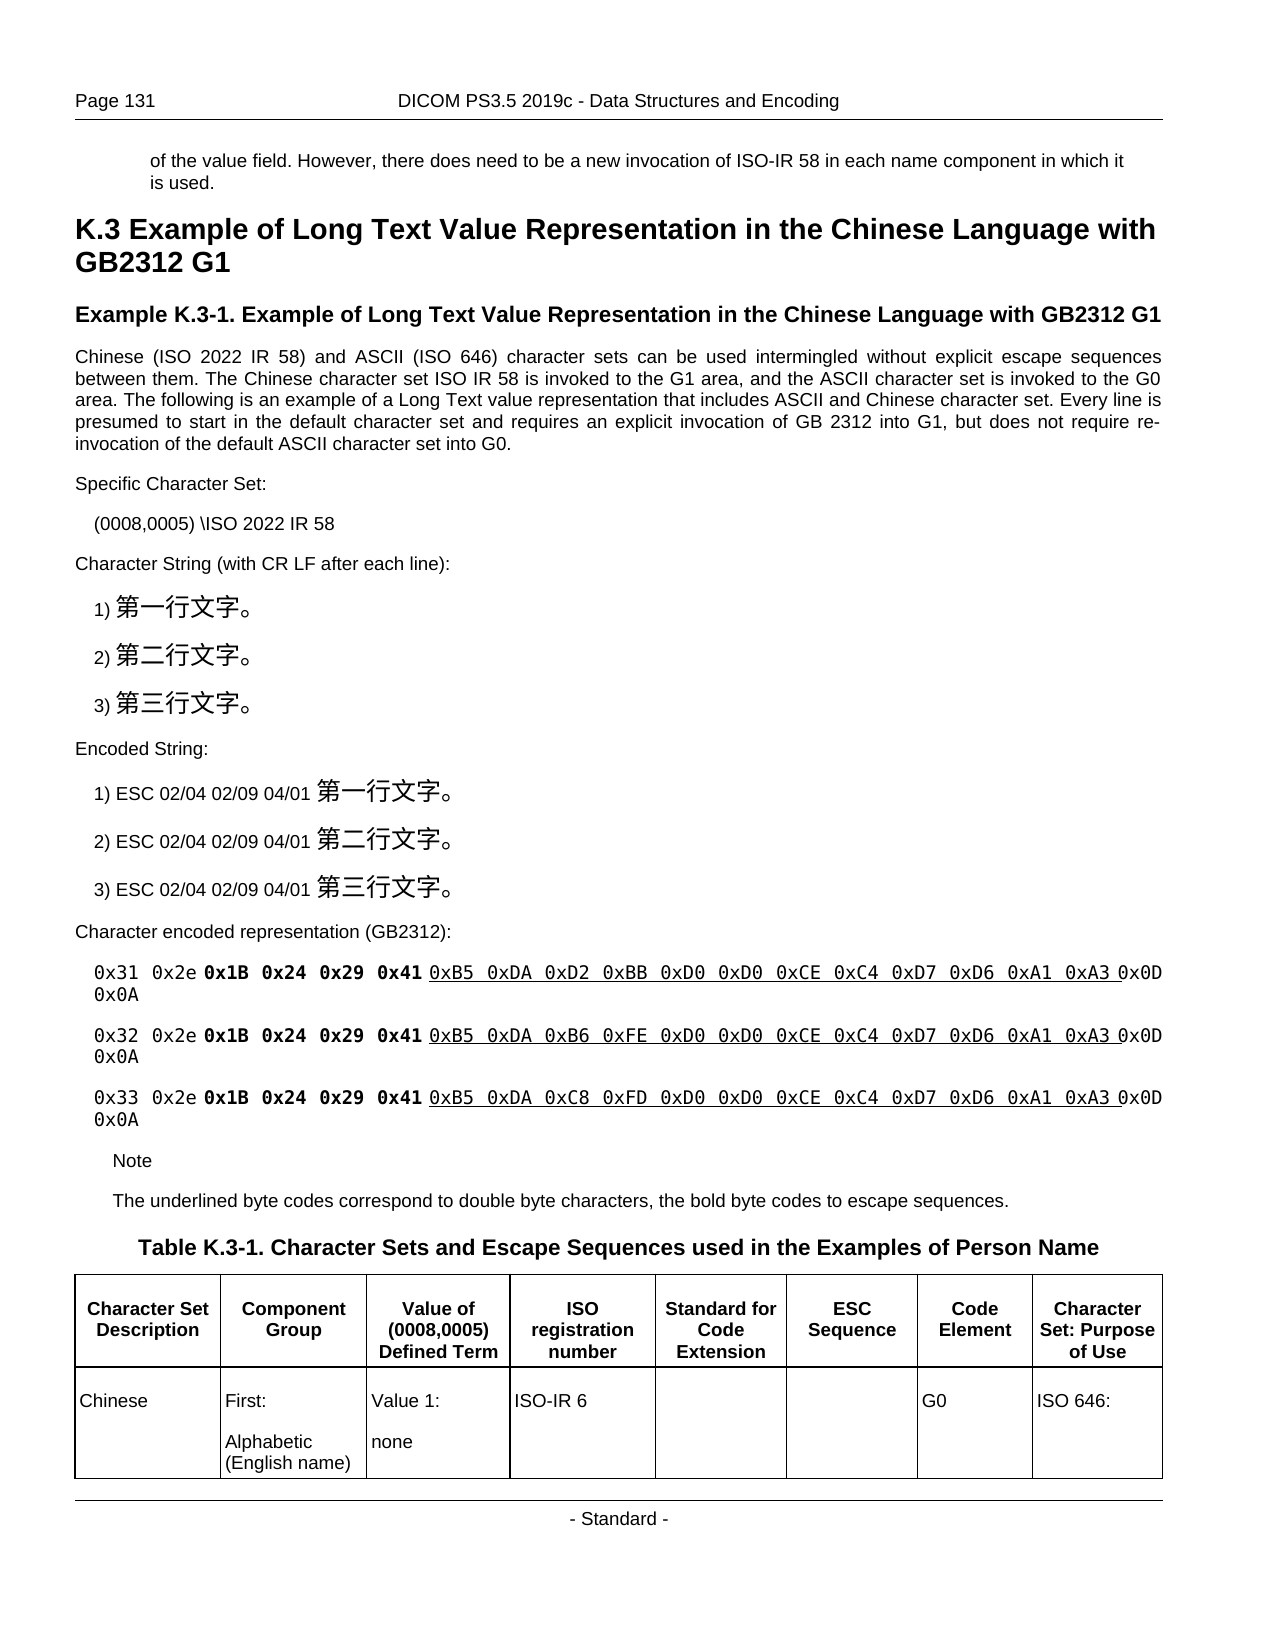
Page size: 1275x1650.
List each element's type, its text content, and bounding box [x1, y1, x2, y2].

table_header Value of (0008,0005) Defined Term [367, 1275, 509, 1366]
text 2) ESC 02/04 02/09 04/01 第二行文字。 [94, 826, 1162, 855]
table_cell Value 1: none [367, 1368, 509, 1478]
table_header ISO registration number [511, 1275, 655, 1366]
table_cell G0 [918, 1368, 1032, 1478]
table_cell [787, 1368, 917, 1478]
text Character String (with CR LF after each line): [75, 553, 1162, 575]
table_cell ISO 646: [1033, 1368, 1162, 1478]
table_cell First: Alphabetic (English name) [221, 1368, 366, 1478]
text The underlined byte codes correspond to double byte characters, the bold byte codes to escape sequences. [112, 1190, 1125, 1212]
text Example K.3-1. Example of Long Text Value Representation in the Chinese Language with GB2312 G1 [75, 301, 1162, 327]
text 2) 第二行文字。 [94, 641, 1162, 671]
text of the value field. However, there does need to be a new invocation of ISO-IR 58 in each name component in which it is used. [112, 150, 1125, 193]
table_cell ISO-IR 6 [511, 1368, 655, 1478]
table_header Code Element [918, 1275, 1032, 1366]
text 3) 第三行文字。 [94, 689, 1162, 718]
table_header Character Set: Purpose of Use [1033, 1275, 1162, 1366]
table_cell [656, 1368, 786, 1478]
table_header ESC Sequence [787, 1275, 917, 1366]
text Specific Character Set: [75, 473, 1162, 494]
text 0x33 0x2e 0x1B 0x24 0x29 0x41 0xB5 0xDA 0xC8 0xFD 0xD0 0xD0 0xCE 0xC4 0xD7 0xD6 0xA1 0xA3 0x0D 0x0A [94, 1087, 1162, 1131]
text Chinese (ISO 2022 IR 58) and ASCII (ISO 646) character sets can be used intermingled without explicit escape sequences between them. The Chinese character set ISO IR 58 is invoked to the G1 area, and the ASCII character set is invoked to the G0 area. The following is an example of a Long Text value representation that includes ASCII and Chinese character set. Every line is presumed to start in the default character set and requires an explicit invocation of GB 2312 into G1, but does not require re-invocation of the default ASCII character set into G0. [75, 346, 1162, 454]
text Table K.3-1. Character Sets and Escape Sequences used in the Examples of Person Name [75, 1234, 1162, 1260]
text 1) 第一行文字。 [94, 593, 1162, 623]
table_cell Chinese [76, 1368, 220, 1478]
text K.3 Example of Long Text Value Representation in the Chinese Language with GB2312 G1 [75, 212, 1162, 279]
text (0008,0005) \ISO 2022 IR 58 [94, 513, 1162, 534]
table_header Component Group [221, 1275, 366, 1366]
table_header Standard for Code Extension [656, 1275, 786, 1366]
table_header Character Set Description [76, 1275, 220, 1366]
text Encoded String: [75, 737, 1162, 759]
text Character encoded representation (GB2312): [75, 921, 1162, 943]
text 1) ESC 02/04 02/09 04/01 第一行文字。 [94, 778, 1162, 807]
text 0x31 0x2e 0x1B 0x24 0x29 0x41 0xB5 0xDA 0xD2 0xBB 0xD0 0xD0 0xCE 0xC4 0xD7 0xD6 0xA1 0xA3 0x0D 0x0A [94, 962, 1162, 1006]
text Note [112, 1150, 1125, 1171]
text 0x32 0x2e 0x1B 0x24 0x29 0x41 0xB5 0xDA 0xB6 0xFE 0xD0 0xD0 0xCE 0xC4 0xD7 0xD6 0xA1 0xA3 0x0D 0x0A [94, 1024, 1162, 1068]
text 3) ESC 02/04 02/09 04/01 第三行文字。 [94, 873, 1162, 903]
